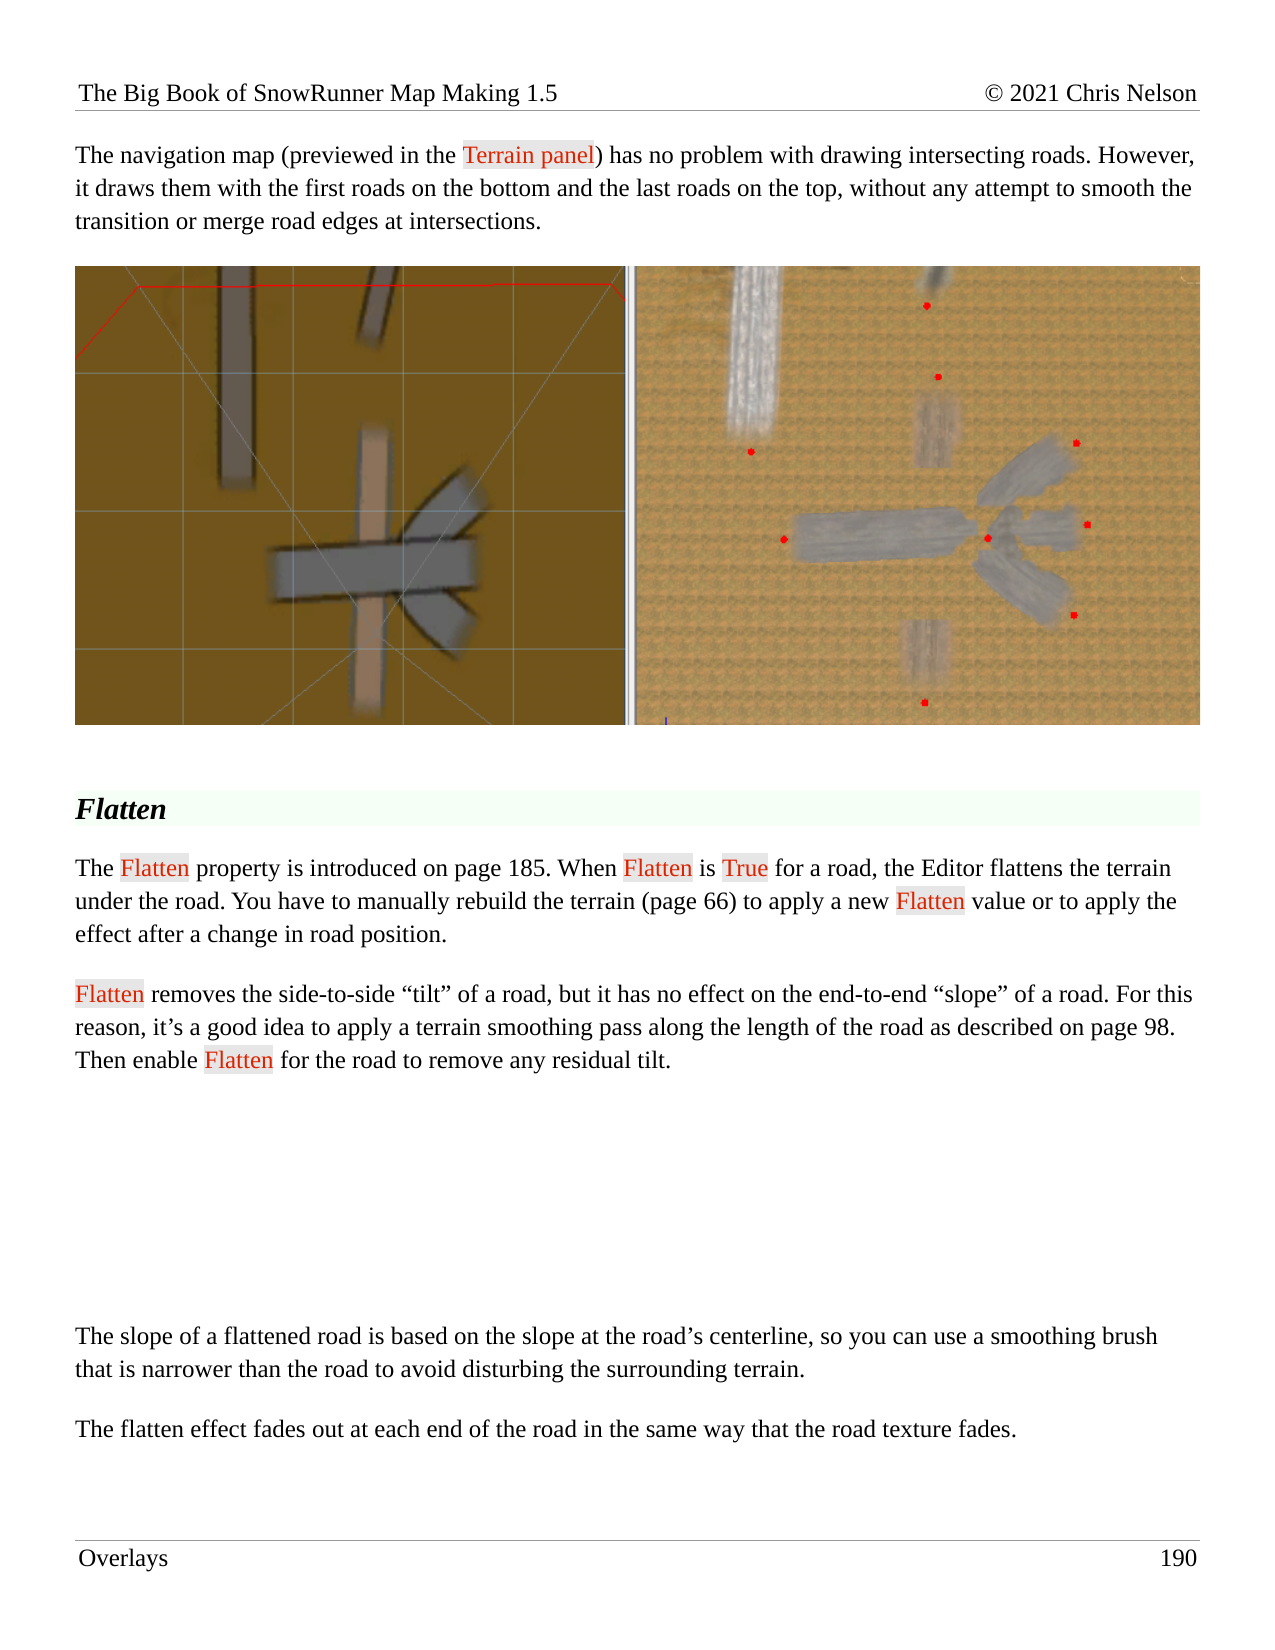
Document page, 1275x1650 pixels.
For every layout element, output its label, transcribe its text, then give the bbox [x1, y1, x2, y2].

text Flatten removes the side-to-side “tilt” of a road, but it has no effect on the end-to-end “slope” of a road. For this reason, it’s a good idea to apply a terrain smoothing pass along the length of the road as described on page 98. Then enable Flatten for the road to remove any residual tilt. [75, 979, 1200, 1074]
text The slope of a flattened road is based on the slope at the road’s centerline, so you can use a smoothing brush that is narrower than the road to avoid disturbing the surrounding terrain. [75, 1321, 1200, 1383]
text The flatten effect fades out at each end of the road in the same way that the road texture fades. [75, 1414, 1200, 1443]
subtitle Flatten [75, 791, 1200, 826]
picture [75, 266, 1200, 725]
text The navigation map (previewed in the Terrain panel) has no problem with drawing intersecting roads. However, it draws them with the first roads on the bottom and the last roads on the top, without any attempt to smooth the transition or merge road edges at intersections. [75, 140, 1200, 235]
text The Flatten property is introduced on page 185. When Flatten is True for a road, the Editor flattens the terrain under the road. You have to manually rebuild the terrain (page 66) to apply a new Flatten value or to apply the effect after a change in road position. [75, 853, 1200, 948]
